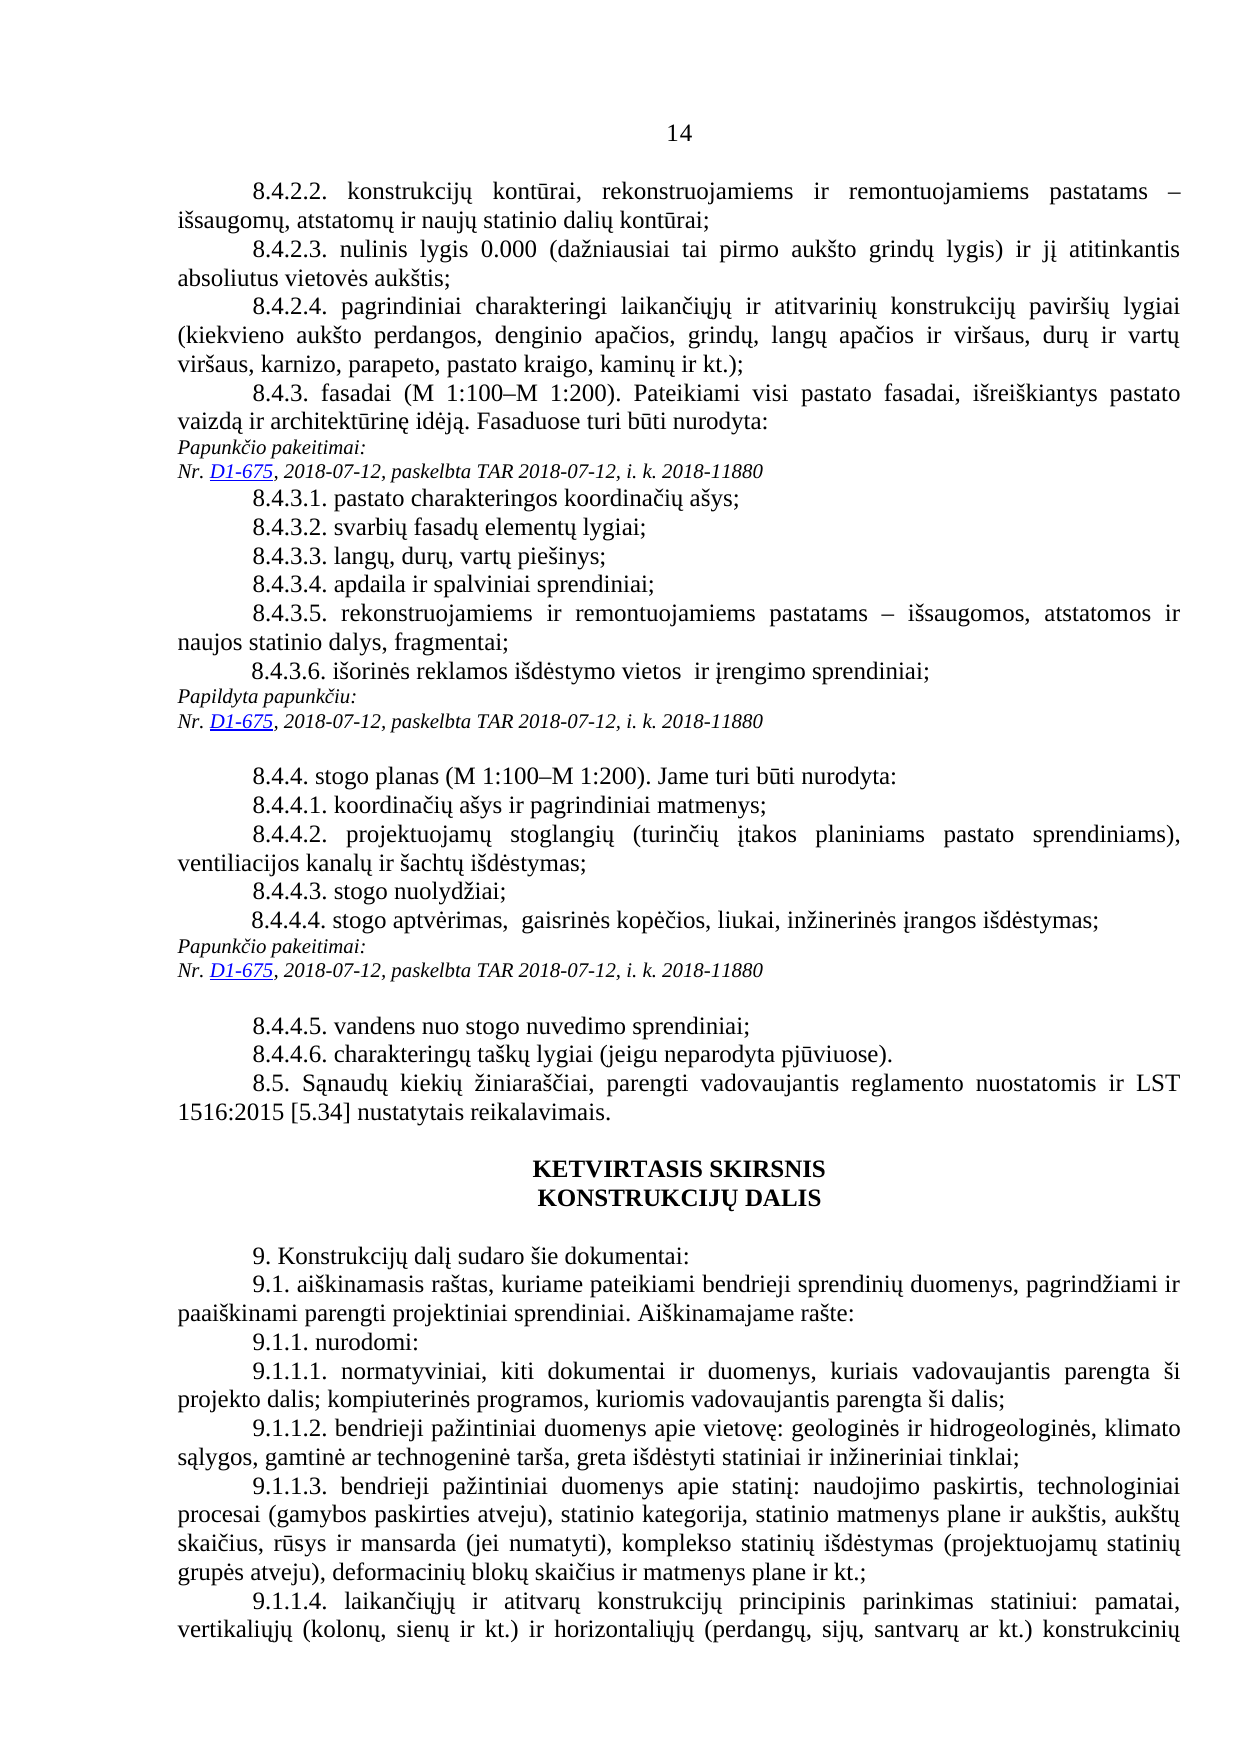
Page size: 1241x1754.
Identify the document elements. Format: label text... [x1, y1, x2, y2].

text Papunkčio pakeitimai: [177, 435, 1181, 459]
text 9.1.1. nurodomi: [177, 1327, 1181, 1356]
text 8.4.4.1. koordinačių ašys ir pagrindiniai matmenys; [177, 790, 1181, 819]
text 8.4.2.4. pagrindiniai charakteringi laikančiųjų ir atitvarinių konstrukcijų paviršių lygiai (kiekvieno aukšto perdangos, denginio apačios, grindų, langų apačios ir viršaus, durų ir vartų viršaus, karnizo, parapeto, pastato kraigo, kaminų ir kt.); [177, 291, 1181, 378]
text 8.4.3.3. langų, durų, vartų piešinys; [177, 541, 1181, 569]
text 8.4.3.2. svarbių fasadų elementų lygiai; [177, 512, 1181, 541]
text 8.4.4.5. vandens nuo stogo nuvedimo sprendiniai; [177, 1011, 1181, 1039]
text 8.4.2.2. konstrukcijų kontūrai, rekonstruojamiems ir remontuojamiems pastatams – išsaugomų, atstatomų ir naujų statinio dalių kontūrai; [177, 176, 1181, 234]
text 8.4.3.1. pastato charakteringos koordinačių ašys; [177, 483, 1181, 512]
text Papunkčio pakeitimai: [177, 934, 1181, 958]
text 9.1.1.3. bendrieji pažintiniai duomenys apie statinį: naudojimo paskirtis, technologiniai procesai (gamybos paskirties atveju), statinio kategorija, statinio matmenys plane ir aukštis, aukštų skaičius, rūsys ir mansarda (jei numatyti), komplekso statinių išdėstymas (projektuojamų statinių grupės atveju), deformacinių blokų skaičius ir matmenys plane ir kt.; [177, 1471, 1181, 1586]
text 8.4.4.3. stogo nuolydžiai; [177, 876, 1181, 905]
text KONSTRUKCIJŲ DALIS [177, 1183, 1181, 1212]
text 8.4.3.6. išorinės reklamos išdėstymo vietos ir įrengimo sprendiniai; [177, 656, 1181, 684]
text 8.4.4.2. projektuojamų stoglangių (turinčių įtakos planiniams pastato sprendiniams), ventiliacijos kanalų ir šachtų išdėstymas; [177, 819, 1181, 876]
text 9.1.1.2. bendrieji pažintiniai duomenys apie vietovę: geologinės ir hidrogeologinės, klimato sąlygos, gamtinė ar technogeninė tarša, greta išdėstyti statiniai ir inžineriniai tinklai; [177, 1413, 1181, 1471]
text Nr. D1-675, 2018-07-12, paskelbta TAR 2018-07-12, i. k. 2018-11880 [177, 459, 1181, 483]
text 8.4.3.4. apdaila ir spalviniai sprendiniai; [177, 569, 1181, 598]
text KETVIRTASIS SKIRSNIS [177, 1154, 1181, 1183]
text 8.4.4. stogo planas (M 1:100–M 1:200). Jame turi būti nurodyta: [177, 761, 1181, 790]
text Nr. D1-675, 2018-07-12, paskelbta TAR 2018-07-12, i. k. 2018-11880 [177, 708, 1181, 733]
text 8.5. Sąnaudų kiekių žiniaraščiai, parengti vadovaujantis reglamento nuostatomis ir LST 1516:2015 [5.34] nustatytais reikalavimais. [177, 1068, 1181, 1126]
text 8.4.3. fasadai (M 1:100–M 1:200). Pateikiami visi pastato fasadai, išreiškiantys pastato vaizdą ir architektūrinę idėją. Fasaduose turi būti nurodyta: [177, 378, 1181, 435]
text Papildyta papunkčiu: [177, 684, 1181, 708]
text 8.4.3.5. rekonstruojamiems ir remontuojamiems pastatams – išsaugomos, atstatomos ir naujos statinio dalys, fragmentai; [177, 598, 1181, 656]
text 8.4.2.3. nulinis lygis 0.000 (dažniausiai tai pirmo aukšto grindų lygis) ir jį atitinkantis absoliutus vietovės aukštis; [177, 234, 1181, 291]
text 8.4.4.4. stogo aptvėrimas, gaisrinės kopėčios, liukai, inžinerinės įrangos išdėstymas; [177, 905, 1181, 934]
text 9. Konstrukcijų dalį sudaro šie dokumentai: [177, 1241, 1181, 1269]
text 9.1.1.1. normatyviniai, kiti dokumentai ir duomenys, kuriais vadovaujantis parengta ši projekto dalis; kompiuterinės programos, kuriomis vadovaujantis parengta ši dalis; [177, 1356, 1181, 1413]
text 8.4.4.6. charakteringų taškų lygiai (jeigu neparodyta pjūviuose). [177, 1039, 1181, 1068]
text 9.1. aiškinamasis raštas, kuriame pateikiami bendrieji sprendinių duomenys, pagrindžiami ir paaiškinami parengti projektiniai sprendiniai. Aiškinamajame rašte: [177, 1269, 1181, 1327]
text Nr. D1-675, 2018-07-12, paskelbta TAR 2018-07-12, i. k. 2018-11880 [177, 958, 1181, 982]
text 9.1.1.4. laikančiųjų ir atitvarų konstrukcijų principinis parinkimas statiniui: pamatai, vertikaliųjų (kolonų, sienų ir kt.) ir horizontaliųjų (perdangų, sijų, santvarų ar kt.) konstrukcinių [177, 1586, 1181, 1643]
